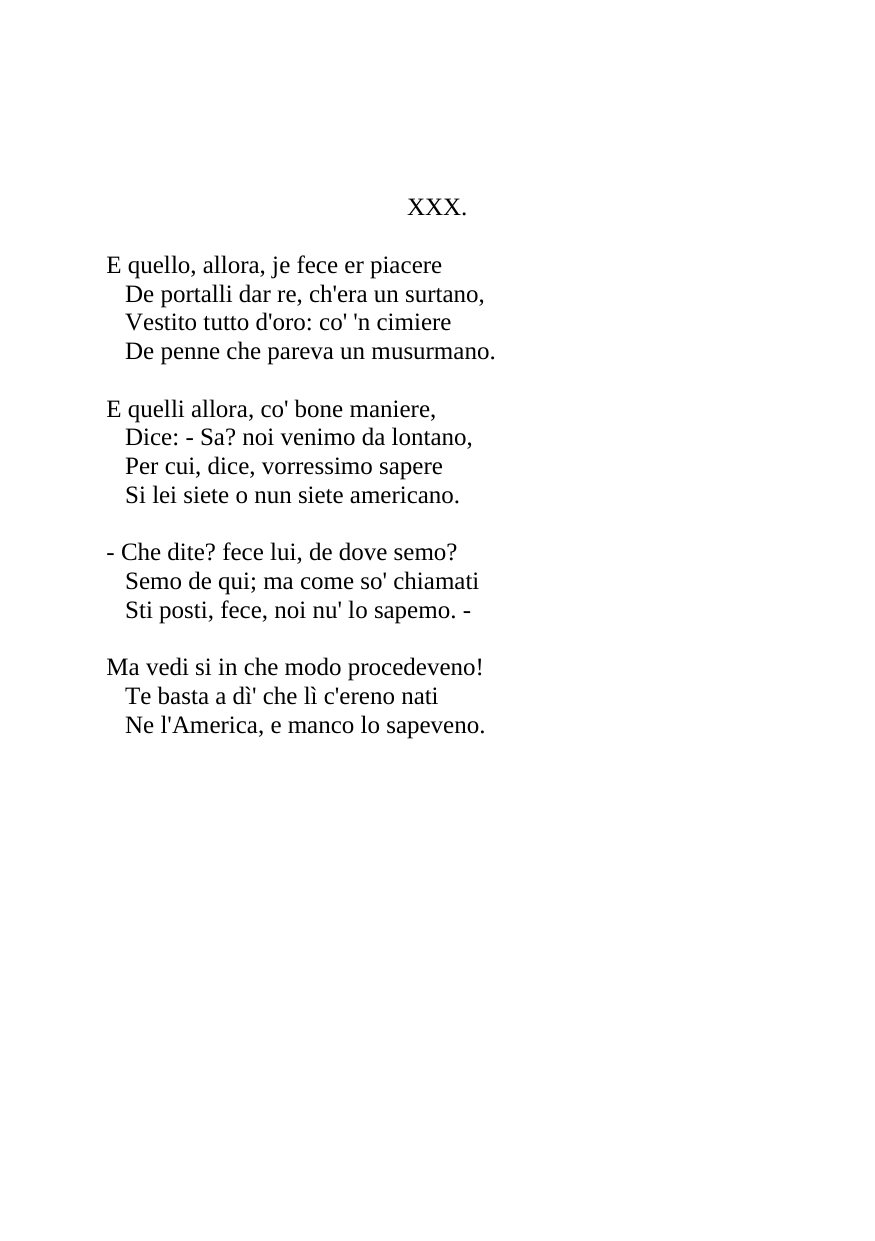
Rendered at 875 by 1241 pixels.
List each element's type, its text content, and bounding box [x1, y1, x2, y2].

text Vestito tutto d'oro: co' 'n cimiere [125, 307, 768, 336]
text De portalli dar re, ch'era un surtano, [125, 279, 768, 307]
text Semo de qui; ma come so' chiamati [125, 566, 768, 595]
text - Che dite? fece lui, de dove semo? [106, 537, 768, 566]
text Ne l'America, e manco lo sapeveno. [125, 710, 768, 739]
text Per cui, dice, vorressimo sapere [125, 451, 768, 480]
text Sti posti, fece, noi nu' lo sapemo. - [125, 595, 768, 624]
text De penne che pareva un musurmano. [125, 336, 768, 365]
text Ma vedi si in che modo procedeveno! [106, 652, 768, 681]
text Si lei siete o nun siete americano. [125, 480, 768, 509]
text Te basta a dì' che lì c'ereno nati [125, 681, 768, 710]
text E quelli allora, co' bone maniere, [106, 394, 768, 422]
text XXX. [106, 192, 768, 221]
text Dice: - Sa? noi venimo da lontano, [125, 422, 768, 451]
text E quello, allora, je fece er piacere [106, 250, 768, 279]
